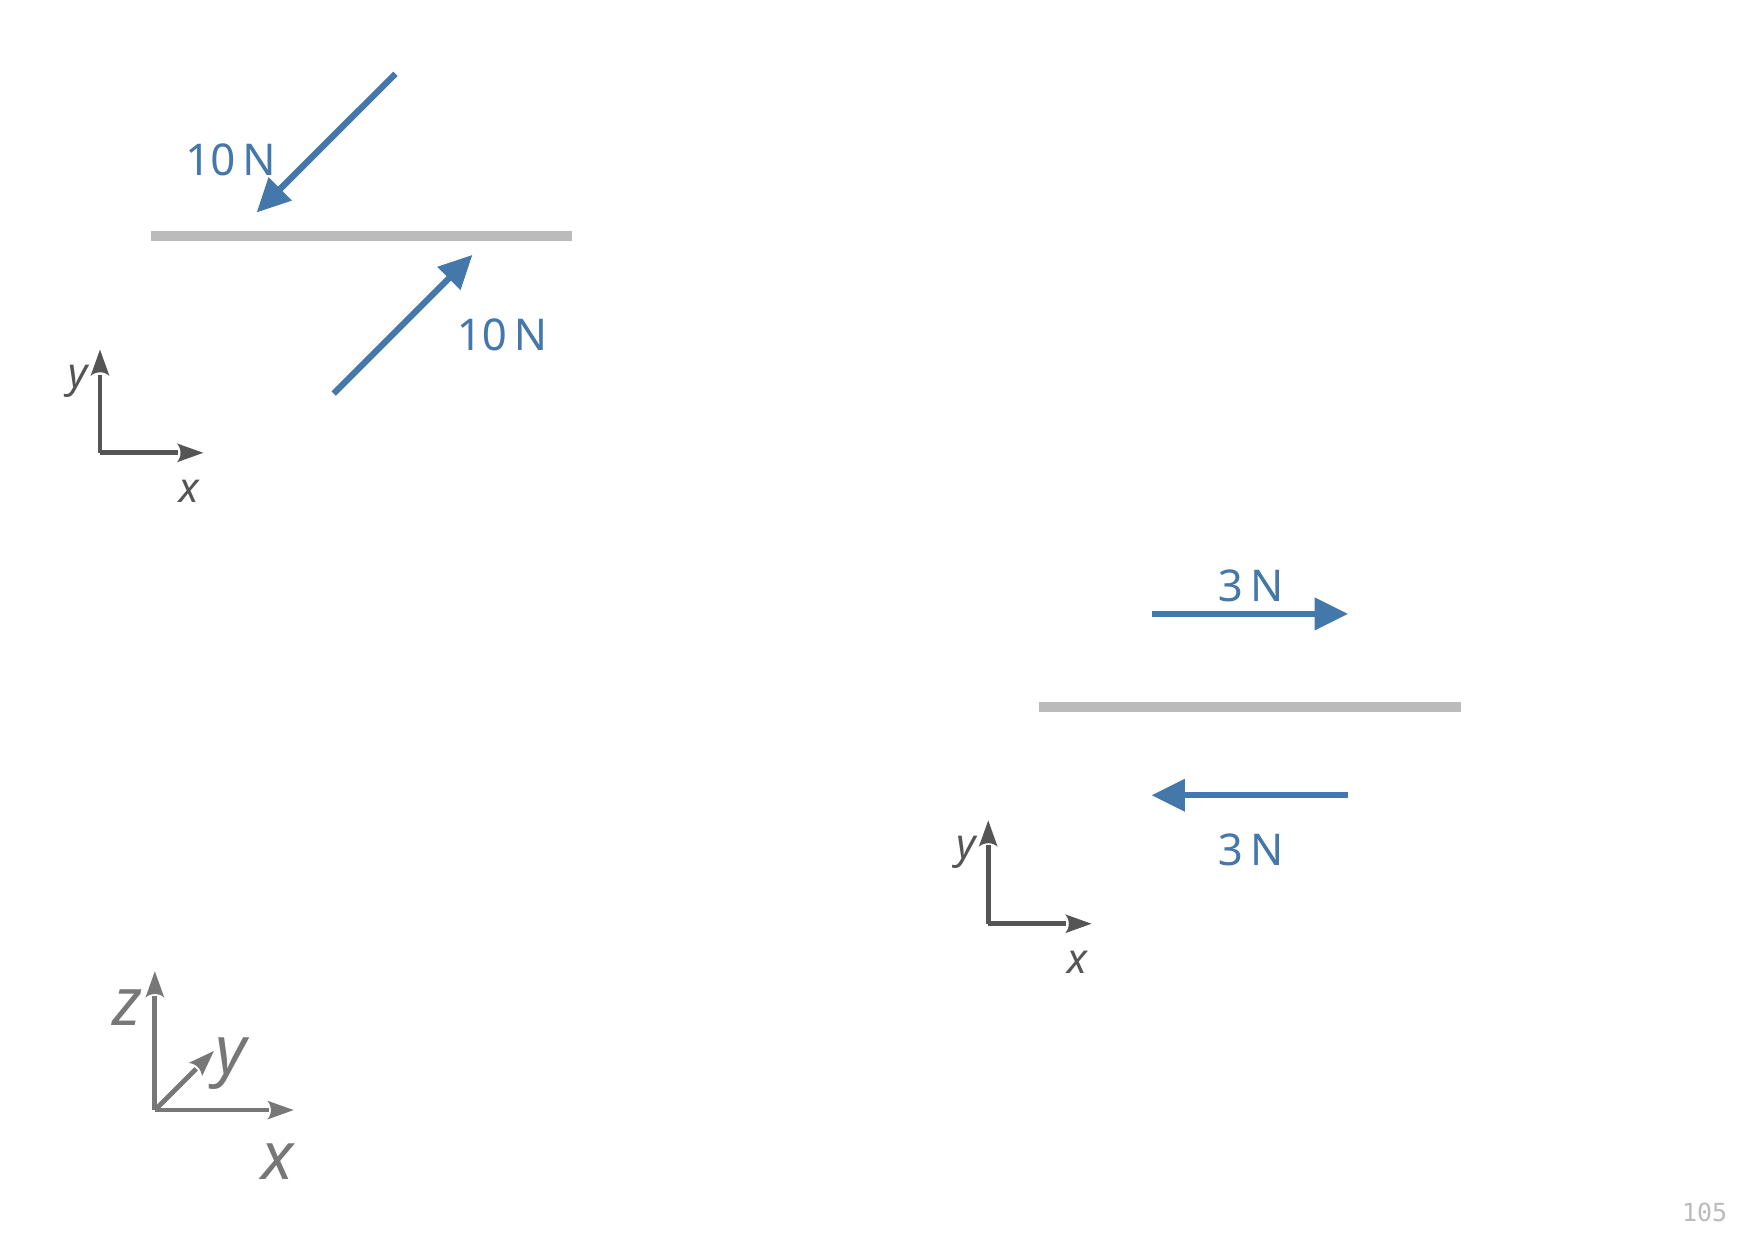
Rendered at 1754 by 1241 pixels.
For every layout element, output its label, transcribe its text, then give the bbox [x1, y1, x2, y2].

text_box 10 N [170, 121, 286, 180]
text_box x [1052, 921, 1086, 979]
text_box y [200, 995, 245, 1077]
text_box x [163, 450, 197, 508]
text_box 3 N [1203, 811, 1297, 871]
text_box y [53, 335, 87, 393]
text_box 3 N [1203, 547, 1297, 607]
text_box 10 N [442, 296, 558, 355]
text_box y [941, 806, 975, 864]
text_box x [246, 1101, 291, 1183]
text_box z [97, 946, 143, 1029]
